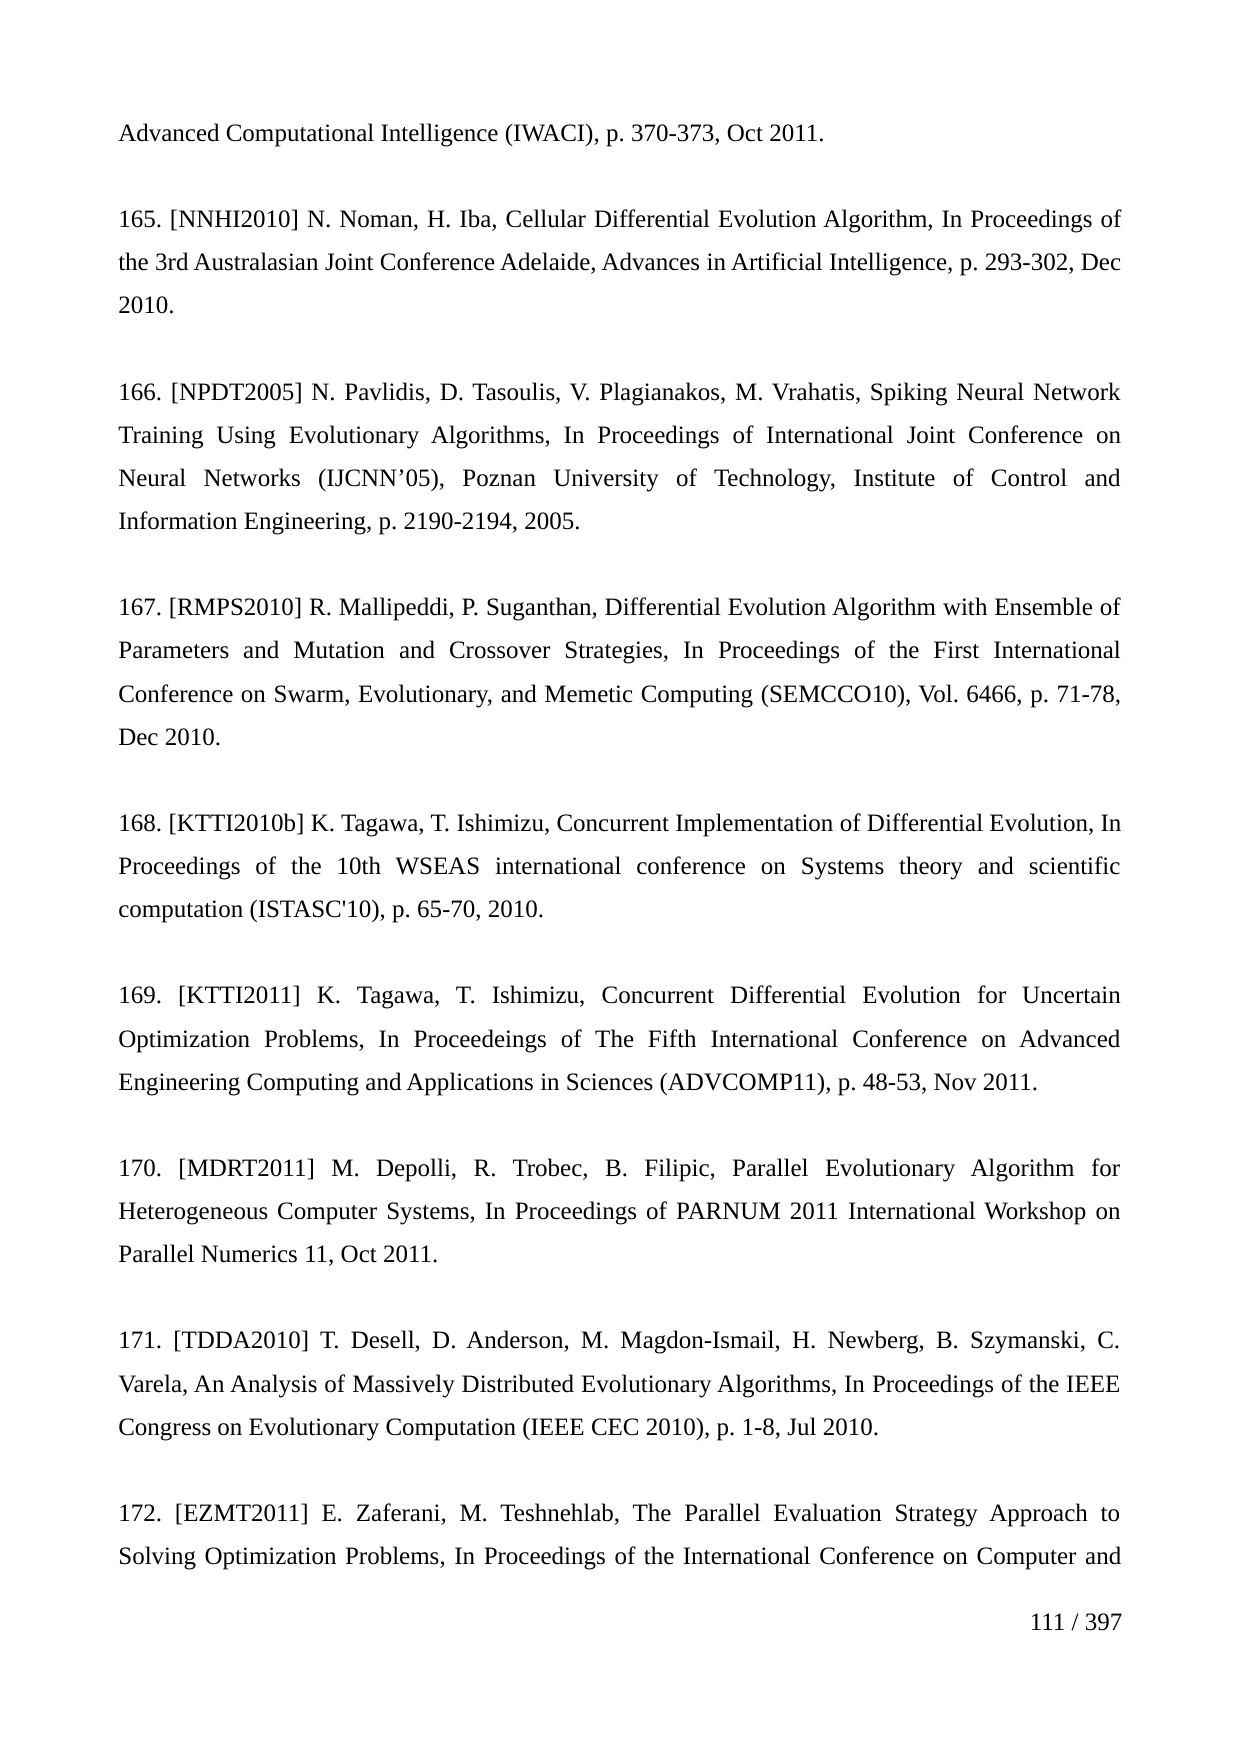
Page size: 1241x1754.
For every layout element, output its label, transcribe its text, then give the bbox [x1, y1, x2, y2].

text 165. [NNHI2010] N. Noman, H. Iba, Cellular Differential Evolution Algorithm, In Proceedings of the 3rd Australasian Joint Conference Adelaide, Advances in Artificial Intelligence, p. 293-302, Dec 2010. [118, 204, 1122, 319]
text 172. [EZMT2011] E. Zaferani, M. Teshnehlab, The Parallel Evaluation Strategy Approach to Solving Optimization Problems, In Proceedings of the International Conference on Computer and [118, 1498, 1122, 1570]
text Advanced Computational Intelligence (IWACI), p. 370-373, Oct 2011. [118, 118, 1122, 147]
text 167. [RMPS2010] R. Mallipeddi, P. Suganthan, Differential Evolution Algorithm with Ensemble of Parameters and Mutation and Crossover Strategies, In Proceedings of the First International Conference on Swarm, Evolutionary, and Memetic Computing (SEMCCO10), Vol. 6466, p. 71-78, Dec 2010. [118, 592, 1122, 751]
text 169. [KTTI2011] K. Tagawa, T. Ishimizu, Concurrent Differential Evolution for Uncertain Optimization Problems, In Proceedeings of The Fifth International Conference on Advanced Engineering Computing and Applications in Sciences (ADVCOMP11), p. 48-53, Nov 2011. [118, 981, 1122, 1096]
text 166. [NPDT2005] N. Pavlidis, D. Tasoulis, V. Plagianakos, M. Vrahatis, Spiking Neural Network Training Using Evolutionary Algorithms, In Proceedings of International Joint Conference on Neural Networks (IJCNN’05), Poznan University of Technology, Institute of Control and Information Engineering, p. 2190-2194, 2005. [118, 377, 1122, 535]
text 170. [MDRT2011] M. Depolli, R. Trobec, B. Filipic, Parallel Evolutionary Algorithm for Heterogeneous Computer Systems, In Proceedings of PARNUM 2011 International Workshop on Parallel Numerics 11, Oct 2011. [118, 1153, 1122, 1268]
text 171. [TDDA2010] T. Desell, D. Anderson, M. Magdon-Ismail, H. Newberg, B. Szymanski, C. Varela, An Analysis of Massively Distributed Evolutionary Algorithms, In Proceedings of the IEEE Congress on Evolutionary Computation (IEEE CEC 2010), p. 1-8, Jul 2010. [118, 1326, 1122, 1441]
text 168. [KTTI2010b] K. Tagawa, T. Ishimizu, Concurrent Implementation of Differential Evolution, In Proceedings of the 10th WSEAS international conference on Systems theory and scientific computation (ISTASC'10), p. 65-70, 2010. [118, 808, 1122, 923]
